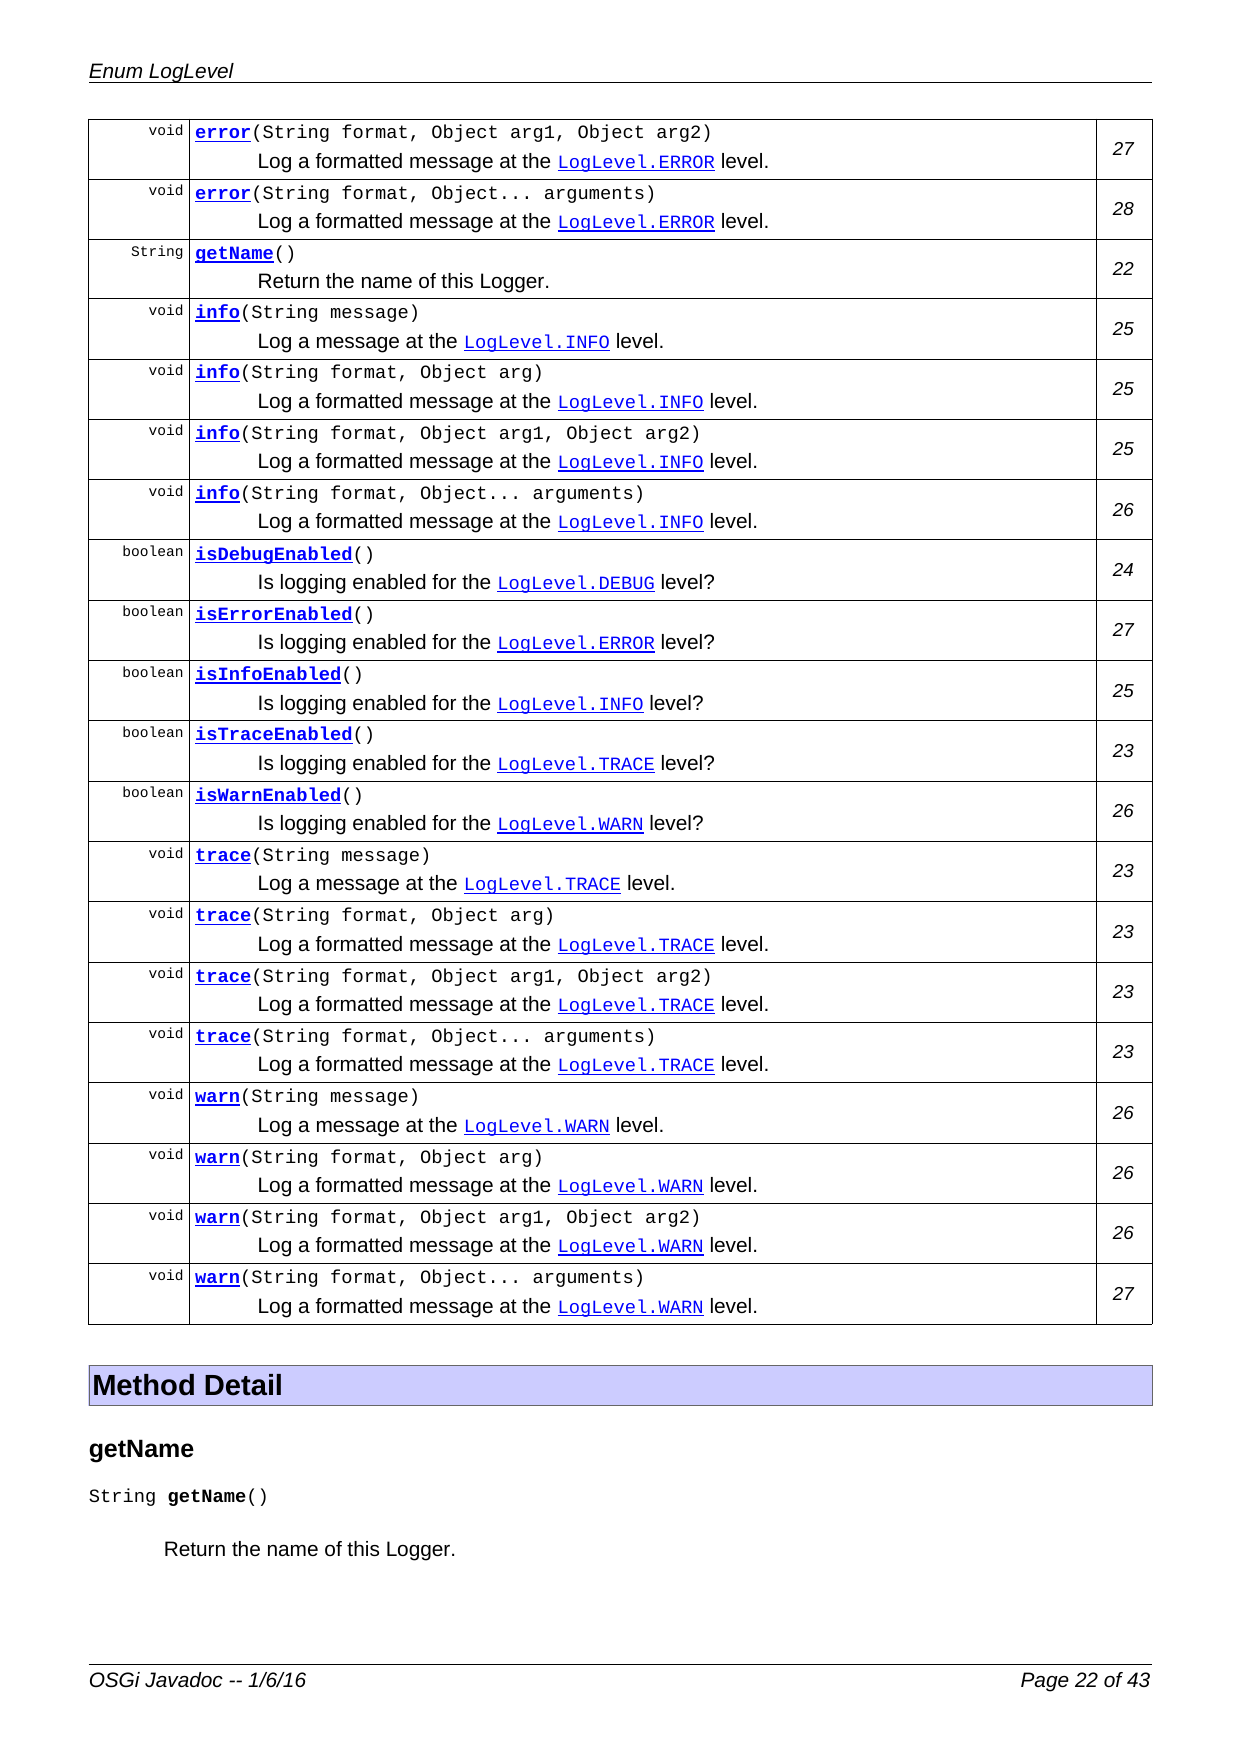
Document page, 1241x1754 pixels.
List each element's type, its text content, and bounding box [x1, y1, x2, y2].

table_cell void [89, 1204, 189, 1263]
table_cell warn(String message) Log a message at the LogLevel.WARN level. [190, 1083, 1096, 1142]
subtitle Method Detail [90, 1366, 1152, 1405]
table_cell void [89, 180, 189, 239]
table_cell [1097, 360, 1152, 419]
table_cell void [89, 420, 189, 479]
table_cell void [89, 1023, 189, 1082]
table_cell info(String format, Object arg) Log a formatted message at the LogLevel.INFO level. [190, 360, 1096, 419]
table_cell [1097, 1023, 1152, 1082]
table_cell warn(String format, Object... arguments) Log a formatted message at the LogLevel.WARN level. [190, 1264, 1096, 1323]
table_cell [1097, 180, 1152, 239]
text String getName() [88, 1487, 1152, 1508]
table_cell [1097, 1204, 1152, 1263]
table_cell info(String message) Log a message at the LogLevel.INFO level. [190, 299, 1096, 358]
table_cell void [89, 902, 189, 962]
table_cell warn(String format, Object arg) Log a formatted message at the LogLevel.WARN level. [190, 1144, 1096, 1203]
table_cell [1097, 963, 1152, 1022]
table_cell [1097, 540, 1152, 600]
table_cell [1097, 420, 1152, 479]
table_cell [1097, 480, 1152, 539]
text Return the name of this Logger. [163, 1537, 1152, 1561]
table_cell void [89, 1264, 189, 1323]
table_cell info(String format, Object... arguments) Log a formatted message at the LogLevel.INFO level. [190, 480, 1096, 539]
table_cell [1097, 1264, 1152, 1323]
table_cell [1097, 1144, 1152, 1203]
table_cell isInfoEnabled() Is logging enabled for the LogLevel.INFO level? [190, 661, 1096, 720]
table_cell [1097, 661, 1152, 720]
table_cell trace(String format, Object... arguments) Log a formatted message at the LogLevel.TRACE level. [190, 1023, 1096, 1082]
table_cell isTraceEnabled() Is logging enabled for the LogLevel.TRACE level? [190, 721, 1096, 781]
table_cell void [89, 480, 189, 539]
table_cell void [89, 842, 189, 901]
table_cell [1097, 1083, 1152, 1142]
table_cell isDebugEnabled() Is logging enabled for the LogLevel.DEBUG level? [190, 540, 1096, 600]
table_cell [1097, 902, 1152, 962]
table_cell [1097, 601, 1152, 660]
table_cell [1097, 240, 1152, 298]
table_cell info(String format, Object arg1, Object arg2) Log a formatted message at the LogLevel.INFO level. [190, 420, 1096, 479]
table_cell isErrorEnabled() Is logging enabled for the LogLevel.ERROR level? [190, 601, 1096, 660]
table_cell [1097, 120, 1152, 179]
table_cell error(String format, Object arg1, Object arg2) Log a formatted message at the LogLevel.ERROR level. [190, 120, 1096, 179]
table_cell trace(String format, Object arg) Log a formatted message at the LogLevel.TRACE level. [190, 902, 1096, 962]
table_cell boolean [89, 661, 189, 720]
table_cell void [89, 1083, 189, 1142]
table_cell [1097, 842, 1152, 901]
table_cell trace(String message) Log a message at the LogLevel.TRACE level. [190, 842, 1096, 901]
table_cell getName() Return the name of this Logger. [190, 240, 1096, 298]
table_cell [1097, 782, 1152, 841]
table_cell trace(String format, Object arg1, Object arg2) Log a formatted message at the LogLevel.TRACE level. [190, 963, 1096, 1022]
table_cell void [89, 360, 189, 419]
table_cell isWarnEnabled() Is logging enabled for the LogLevel.WARN level? [190, 782, 1096, 841]
table_cell [1097, 299, 1152, 358]
subtitle getName [88, 1434, 1152, 1463]
table_cell boolean [89, 540, 189, 600]
table_cell void [89, 299, 189, 358]
table_cell error(String format, Object... arguments) Log a formatted message at the LogLevel.ERROR level. [190, 180, 1096, 239]
table_cell void [89, 1144, 189, 1203]
table_cell warn(String format, Object arg1, Object arg2) Log a formatted message at the LogLevel.WARN level. [190, 1204, 1096, 1263]
table_cell [1097, 721, 1152, 781]
table_cell void [89, 963, 189, 1022]
table_cell boolean [89, 782, 189, 841]
table_cell boolean [89, 721, 189, 781]
table_cell String [89, 240, 189, 298]
table_cell void [89, 120, 189, 179]
table_cell boolean [89, 601, 189, 660]
